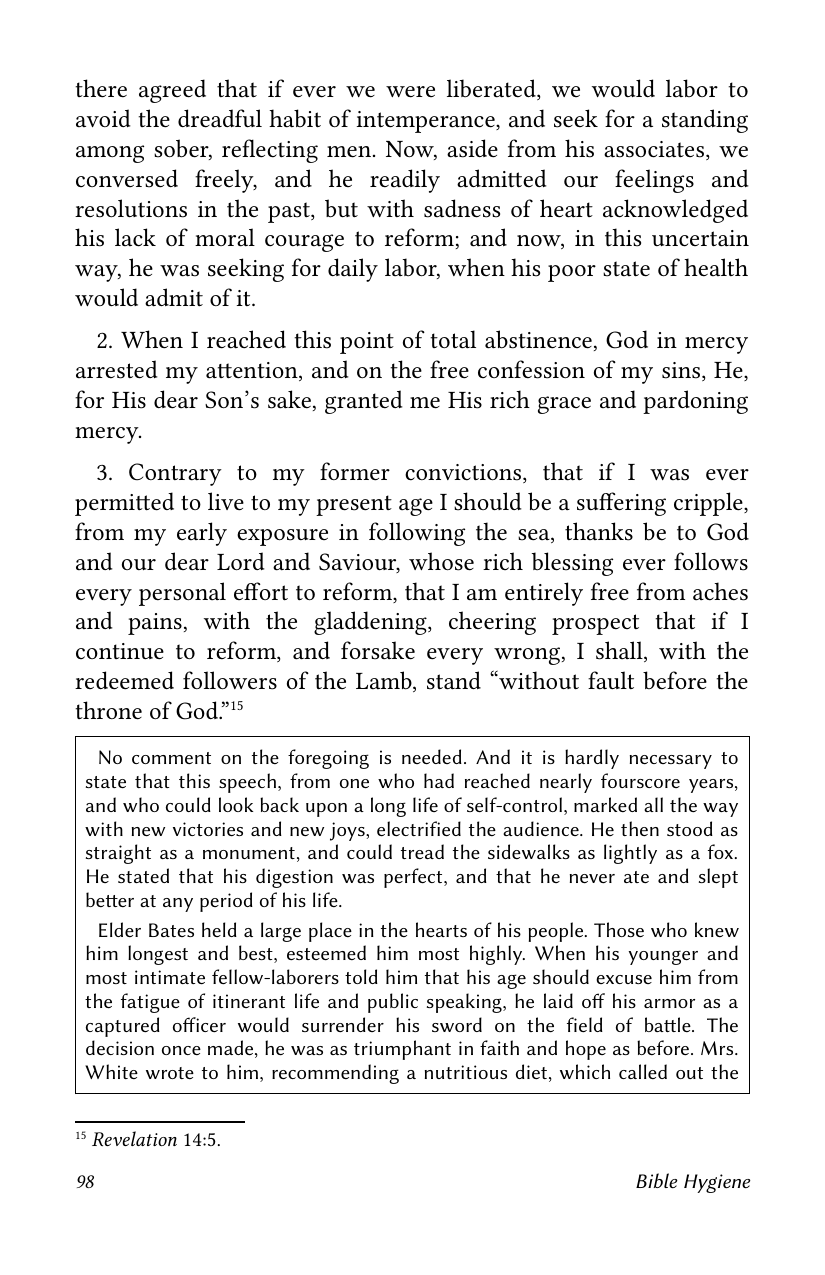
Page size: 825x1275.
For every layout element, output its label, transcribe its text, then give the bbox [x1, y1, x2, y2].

text Revelation 14:5. [75, 1128, 750, 1152]
text No comment on the foregoing is needed. And it is hardly necessary to state that this speech, from one who had reached nearly fourscore years, and who could look back upon a long life of self-control, marked all the way with new victories and new joys, electrified the audience. He then stood as straight as a monument, and could tread the sidewalks as lightly as a fox. He stated that his digestion was perfect, and that he never ate and slept better at any period of his life. [76, 737, 749, 908]
text 3. Contrary to my former convictions, that if I was ever permitted to live to my present age I should be a suffering cripple, from my early exposure in following the sea, thanks be to God and our dear Lord and Saviour, whose rich blessing ever follows every personal effort to reform, that I am entirely free from aches and pains, with the gladdening, cheering prospect that if I continue to reform, and forsake every wrong, I shall, with the redeemed followers of the Lamb, stand “without fault before the throne of God.” [75, 458, 750, 726]
text 2. When I reached this point of total abstinence, God in mercy arrested my attention, and on the free confession of my sins, He, for His dear Son’s sake, granted me His rich grace and pardoning mercy. [75, 326, 750, 444]
text there agreed that if ever we were liberated, we would labor to avoid the dreadful habit of intemperance, and seek for a standing among sober, reflecting men. Now, aside from his associates, we conversed freely, and he readily admitted our feelings and resolutions in the past, but with sadness of heart acknowledged his lack of moral courage to reform; and now, in this uncertain way, he was seeking for daily labor, when his poor state of health would admit of it. [75, 75, 750, 313]
text Elder Bates held a large place in the hearts of his people. Those who knew him longest and best, esteemed him most highly. When his younger and most intimate fellow-laborers told him that his age should excuse him from the fatigue of itinerant life and public speaking, he laid off his armor as a captured officer would surrender his sword on the field of battle. The decision once made, he was as triumphant in faith and hope as before. Mrs. White wrote to him, recommending a nutritious diet, which called out the [76, 908, 749, 1093]
